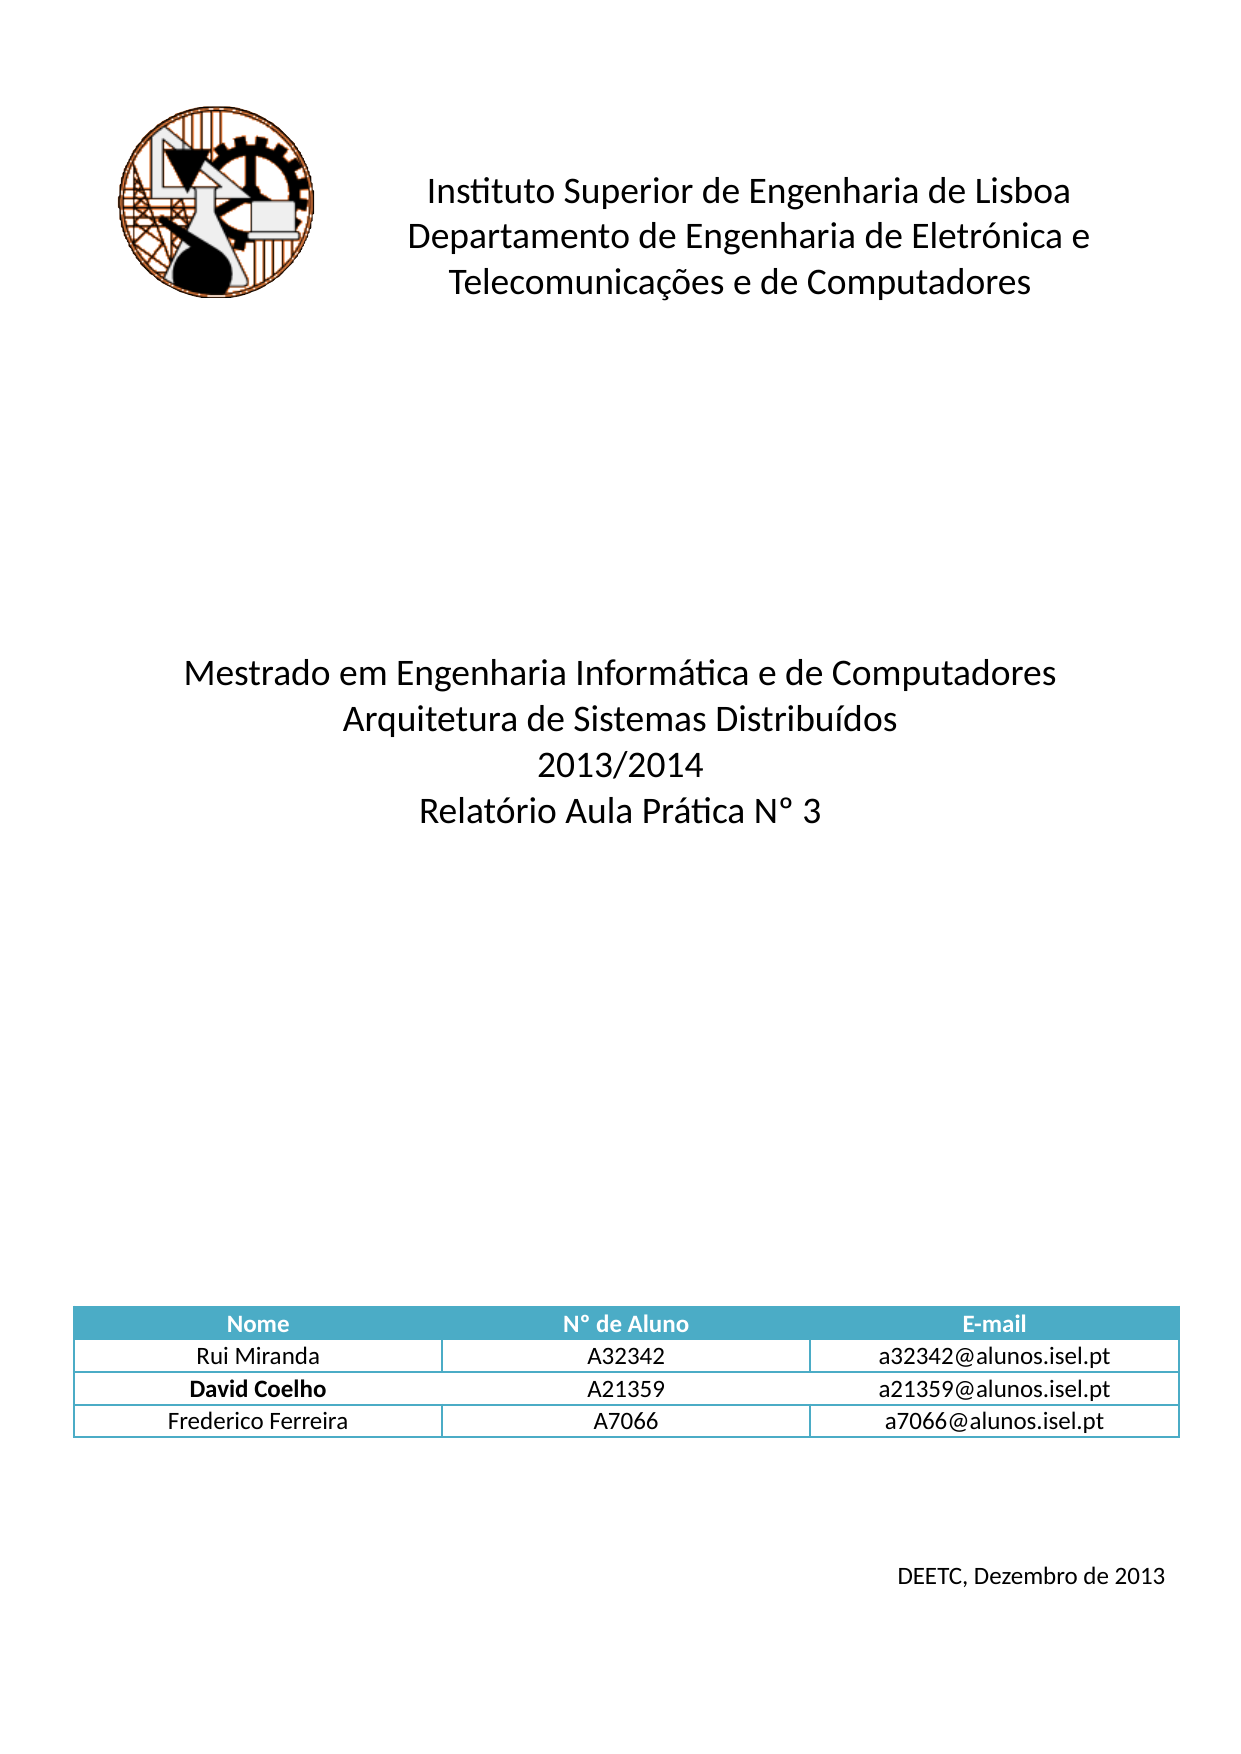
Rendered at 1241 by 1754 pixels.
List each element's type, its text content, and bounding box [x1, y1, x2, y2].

text Relatório Aula Prática Nº 3 [75, 787, 1165, 832]
table_cell Rui Miranda [75, 1340, 441, 1371]
text Arquitetura de Sistemas Distribuídos [75, 695, 1165, 741]
table_header E-mail [810, 1308, 1178, 1338]
table_cell a21359@alunos.isel.pt [810, 1373, 1178, 1403]
text DEETC, Dezembro de 2013 [75, 1560, 1165, 1591]
table_cell David Coelho [75, 1373, 442, 1403]
table_cell A21359 [442, 1373, 810, 1403]
picture [117, 106, 315, 298]
table_cell a32342@alunos.isel.pt [811, 1340, 1178, 1371]
table_cell a7066@alunos.isel.pt [811, 1406, 1178, 1436]
text 2013/2014 [75, 741, 1165, 787]
text Instituto Superior de Engenharia de Lisboa Departamento de Engenharia de Eletrónica e Telecomunicações e de Computadores [75, 75, 1165, 304]
table_cell A32342 [443, 1340, 809, 1371]
table_header Nº de Aluno [442, 1308, 810, 1338]
text Mestrado em Engenharia Informática e de Computadores [75, 649, 1165, 695]
table_cell A7066 [443, 1406, 809, 1436]
table_header Nome [75, 1308, 442, 1338]
table_cell Frederico Ferreira [75, 1406, 441, 1436]
